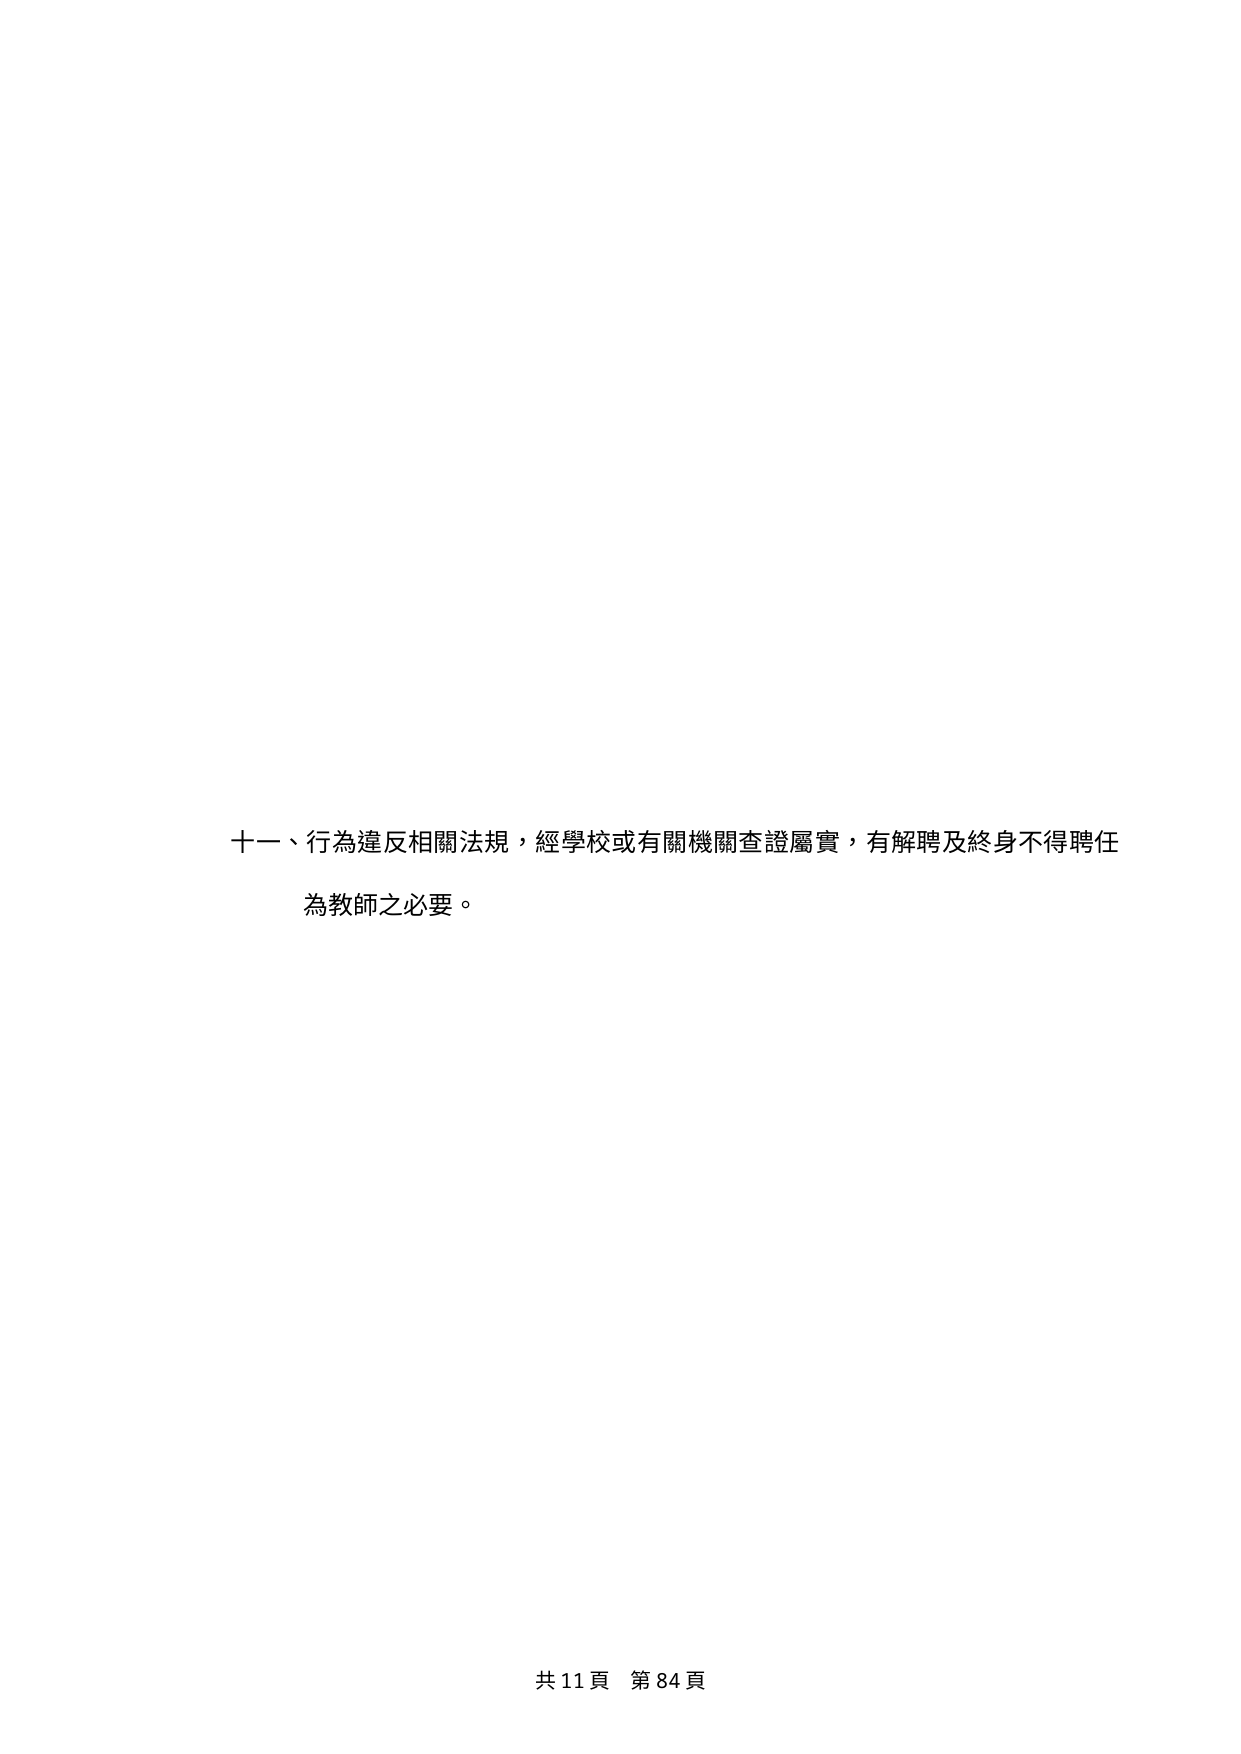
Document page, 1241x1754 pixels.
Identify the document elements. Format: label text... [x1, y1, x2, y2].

text 十一、行為違反相關法規，經學校或有關機關查證屬實，有解聘及終身不得聘任為教師之必要。 [230, 799, 1122, 924]
